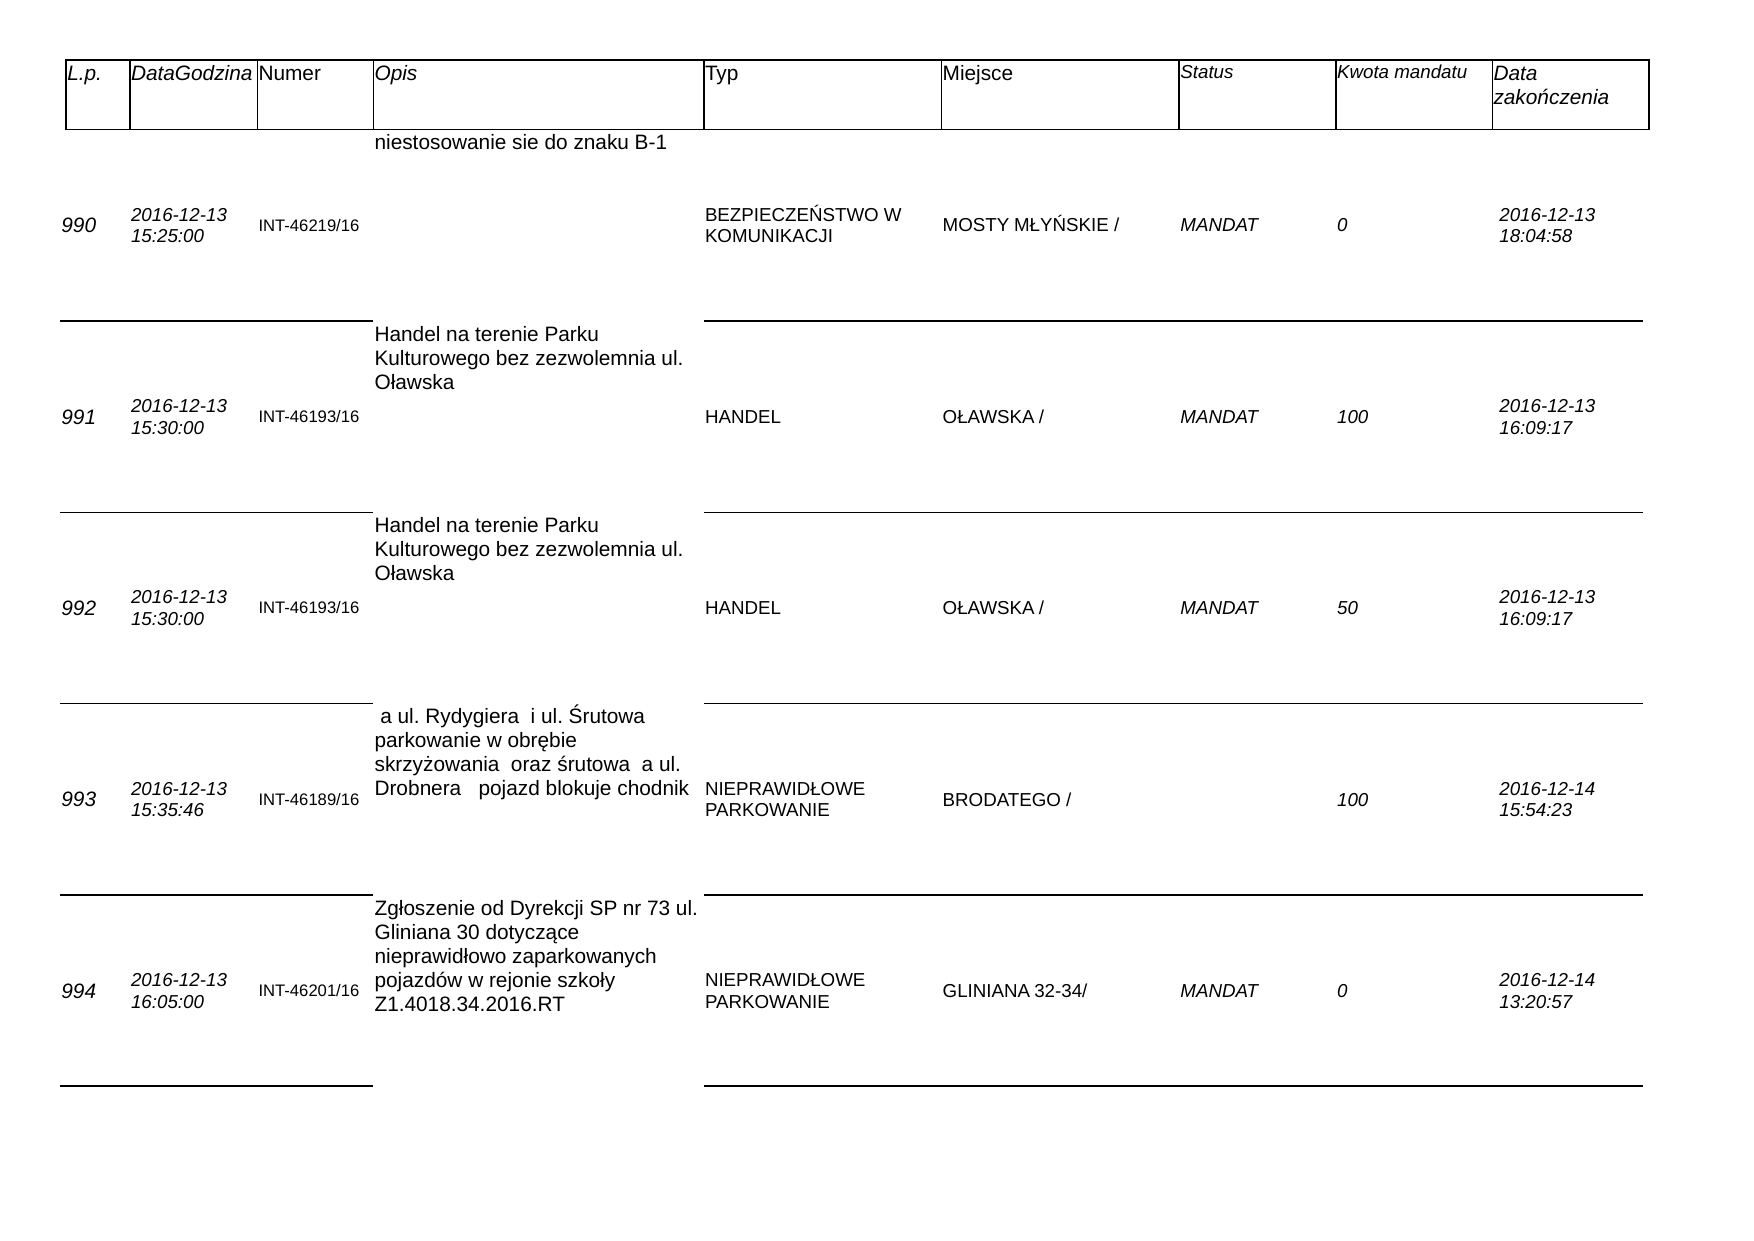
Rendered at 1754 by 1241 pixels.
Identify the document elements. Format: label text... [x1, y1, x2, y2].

table_cell 2016-12-13 16:09:17 [1498, 513, 1643, 703]
table_cell INT-46189/16 [257, 704, 373, 894]
table_cell OŁAWSKA / [941, 513, 1179, 703]
table_cell OŁAWSKA / [941, 322, 1179, 511]
table_cell 993 [60, 704, 130, 894]
table_header Numer [258, 61, 373, 129]
table_cell [1179, 704, 1336, 894]
table_cell [1643, 130, 1649, 320]
table_cell 100 [1336, 704, 1498, 894]
table_cell MANDAT [1179, 896, 1336, 1085]
table_cell HANDEL [704, 322, 941, 511]
table_cell INT-46219/16 [257, 130, 373, 320]
table_cell MANDAT [1179, 513, 1336, 703]
table_cell 2016-12-13 15:30:00 [130, 322, 257, 511]
table_cell niestosowanie sie do znaku B-1 [373, 130, 704, 320]
table_header L.p. [67, 61, 129, 129]
table_cell INT-46193/16 [257, 322, 373, 511]
table_cell 0 [1336, 130, 1498, 320]
table_cell MANDAT [1179, 130, 1336, 320]
table_header Status [1180, 61, 1335, 129]
table_cell INT-46193/16 [257, 513, 373, 703]
table_header DataGodzina [131, 61, 257, 129]
table_cell 2016-12-14 13:20:57 [1498, 896, 1643, 1085]
table_cell NIEPRAWIDŁOWE PARKOWANIE [704, 704, 941, 894]
table_cell MOSTY MŁYŃSKIE / [941, 130, 1179, 320]
table_cell 0 [1336, 896, 1498, 1085]
table_cell MANDAT [1179, 322, 1336, 511]
table_cell Zgłoszenie od Dyrekcji SP nr 73 ul. Gliniana 30 dotyczące nieprawidłowo zaparkowanych pojazdów w rejonie szkoły Z1.4018.34.2016.RT [373, 894, 704, 1085]
table_cell Handel na terenie Parku Kulturowego bez zezwolemnia ul. Oławska [373, 320, 704, 511]
table_cell 50 [1336, 513, 1498, 703]
table_cell 2016-12-13 15:35:46 [130, 704, 257, 894]
table_cell BRODATEGO / [941, 704, 1179, 894]
table_cell 2016-12-14 15:54:23 [1498, 704, 1643, 894]
table_header Opis [374, 61, 703, 129]
table_cell [1643, 320, 1649, 511]
table_cell GLINIANA 32-34/ [941, 896, 1179, 1085]
table_cell 2016-12-13 15:30:00 [130, 513, 257, 703]
table_header [60, 59, 65, 129]
table_cell 2016-12-13 18:04:58 [1498, 130, 1643, 320]
table_cell 2016-12-13 15:25:00 [130, 130, 257, 320]
table_cell 2016-12-13 16:09:17 [1498, 322, 1643, 511]
table_header Typ [705, 61, 941, 129]
table_cell 991 [60, 322, 130, 511]
table_cell 2016-12-13 16:05:00 [130, 896, 257, 1085]
table_cell 994 [60, 896, 130, 1085]
table_cell 992 [60, 513, 130, 703]
table_cell [1643, 894, 1649, 1085]
table_cell NIEPRAWIDŁOWE PARKOWANIE [704, 896, 941, 1085]
table_cell HANDEL [704, 513, 941, 703]
table_cell INT-46201/16 [257, 896, 373, 1085]
table_cell a ul. Rydygiera i ul. Śrutowa parkowanie w obrębie skrzyżowania oraz śrutowa a ul. Drobnera pojazd blokuje chodnik [373, 703, 704, 894]
table_cell 990 [60, 129, 130, 320]
table_header Miejsce [942, 61, 1178, 129]
table_cell 100 [1336, 322, 1498, 511]
table_cell Handel na terenie Parku Kulturowego bez zezwolemnia ul. Oławska [373, 511, 704, 703]
table_cell BEZPIECZEŃSTWO W KOMUNIKACJI [704, 130, 941, 320]
table_header Kwota mandatu [1337, 61, 1492, 129]
table_cell [1643, 511, 1649, 703]
table_header Data zakończenia [1493, 61, 1648, 129]
table_cell [1643, 703, 1649, 894]
